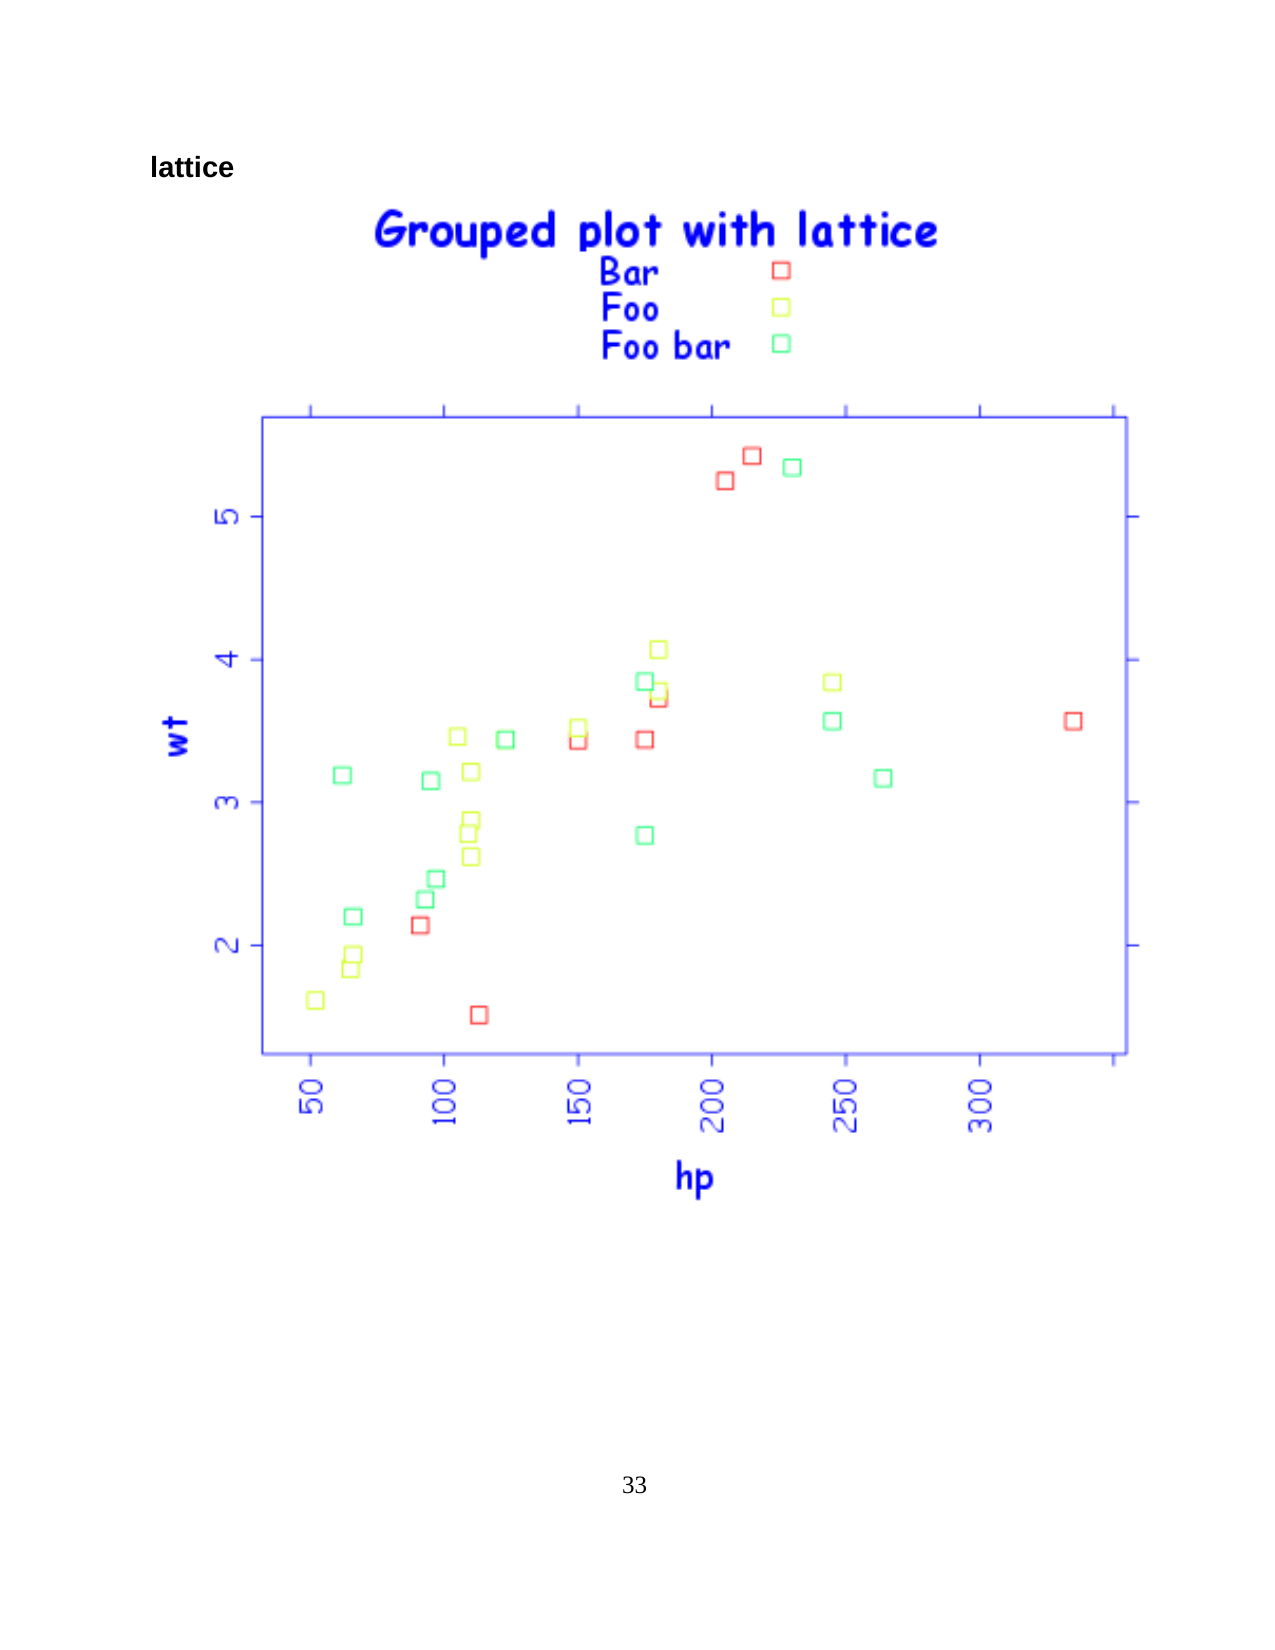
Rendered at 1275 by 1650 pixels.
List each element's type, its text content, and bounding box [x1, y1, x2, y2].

subtitle lattice [150, 150, 1125, 183]
picture [150, 196, 1163, 1209]
